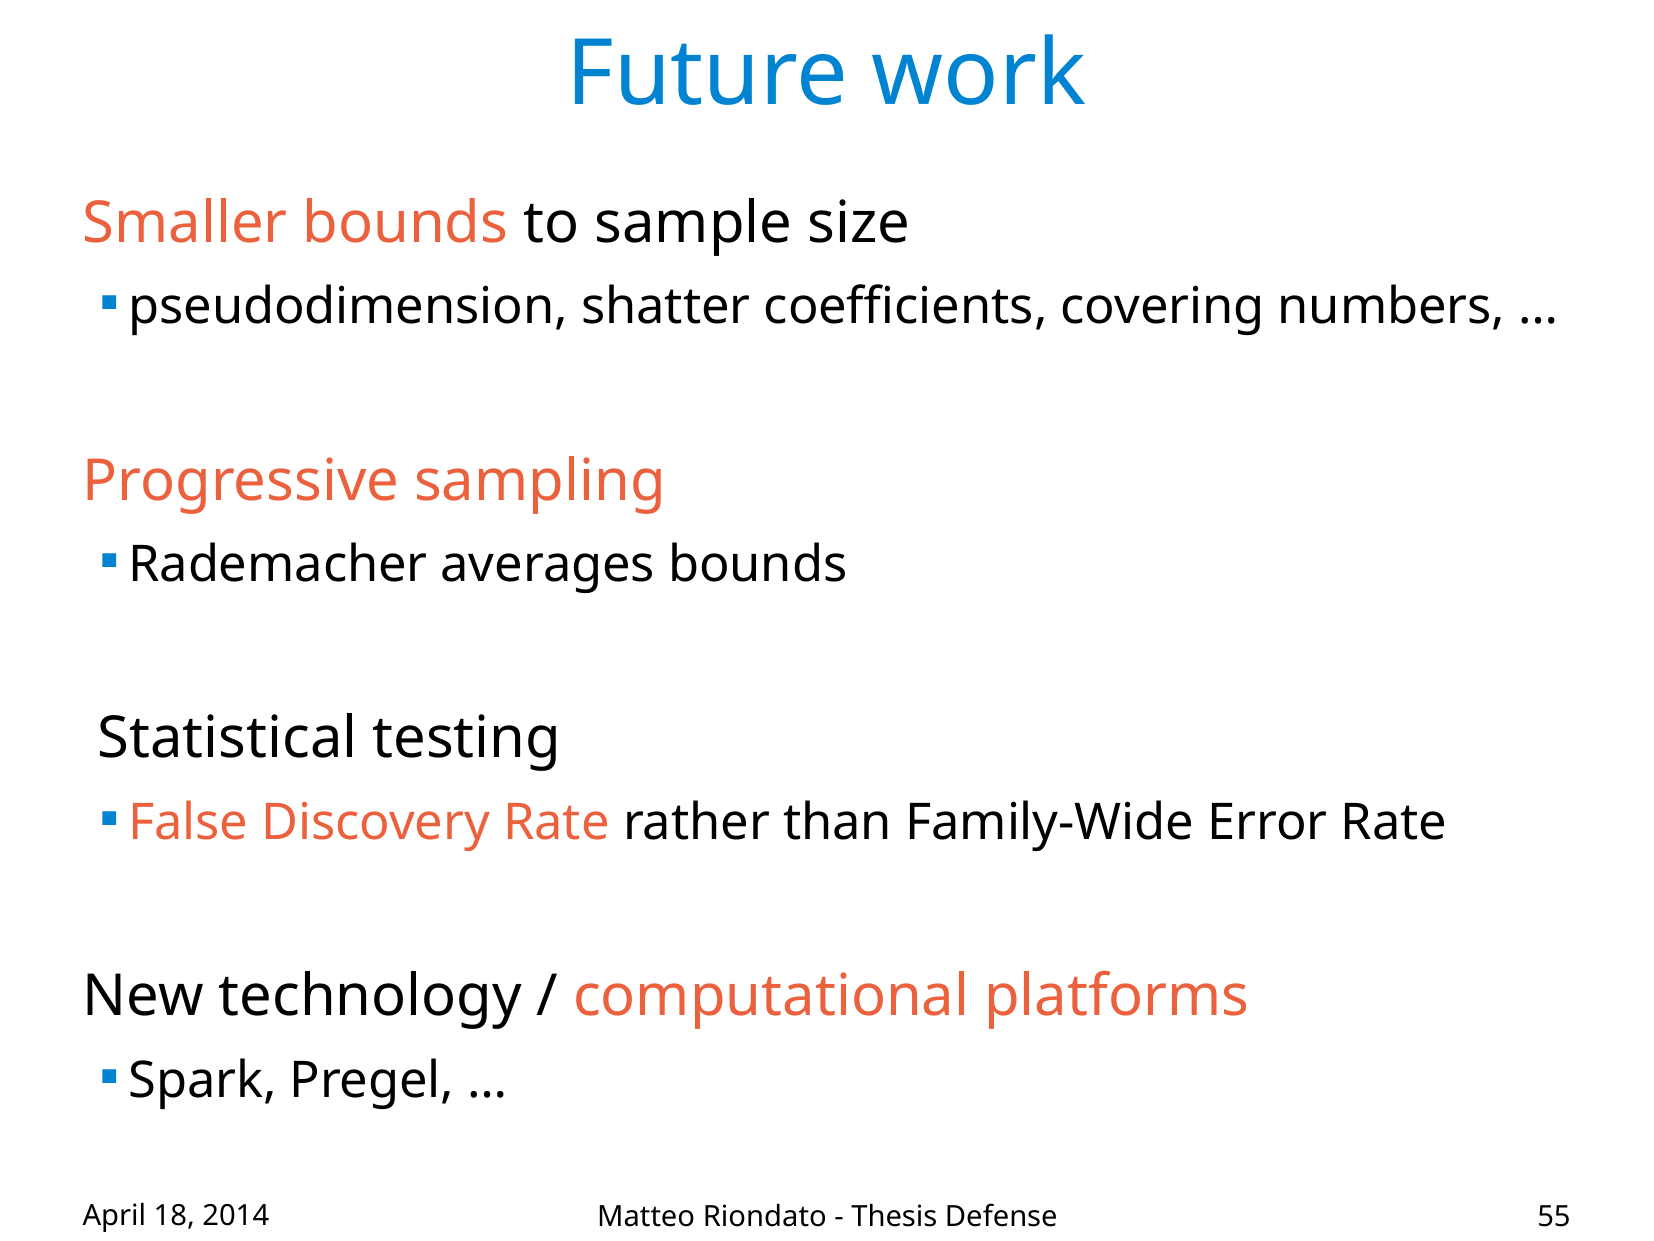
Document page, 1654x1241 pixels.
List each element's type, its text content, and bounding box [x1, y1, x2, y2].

title Future work [82, 0, 1571, 139]
list Smaller bounds to sample size pseudodimension, shatter coefficients, covering numbers, … Progressive sampling Rademacher averages bounds Statistical testing False Discovery Rate rather than Family-Wide Error Rate New technology / computational platforms Spark, Pregel, … [82, 180, 1571, 1186]
